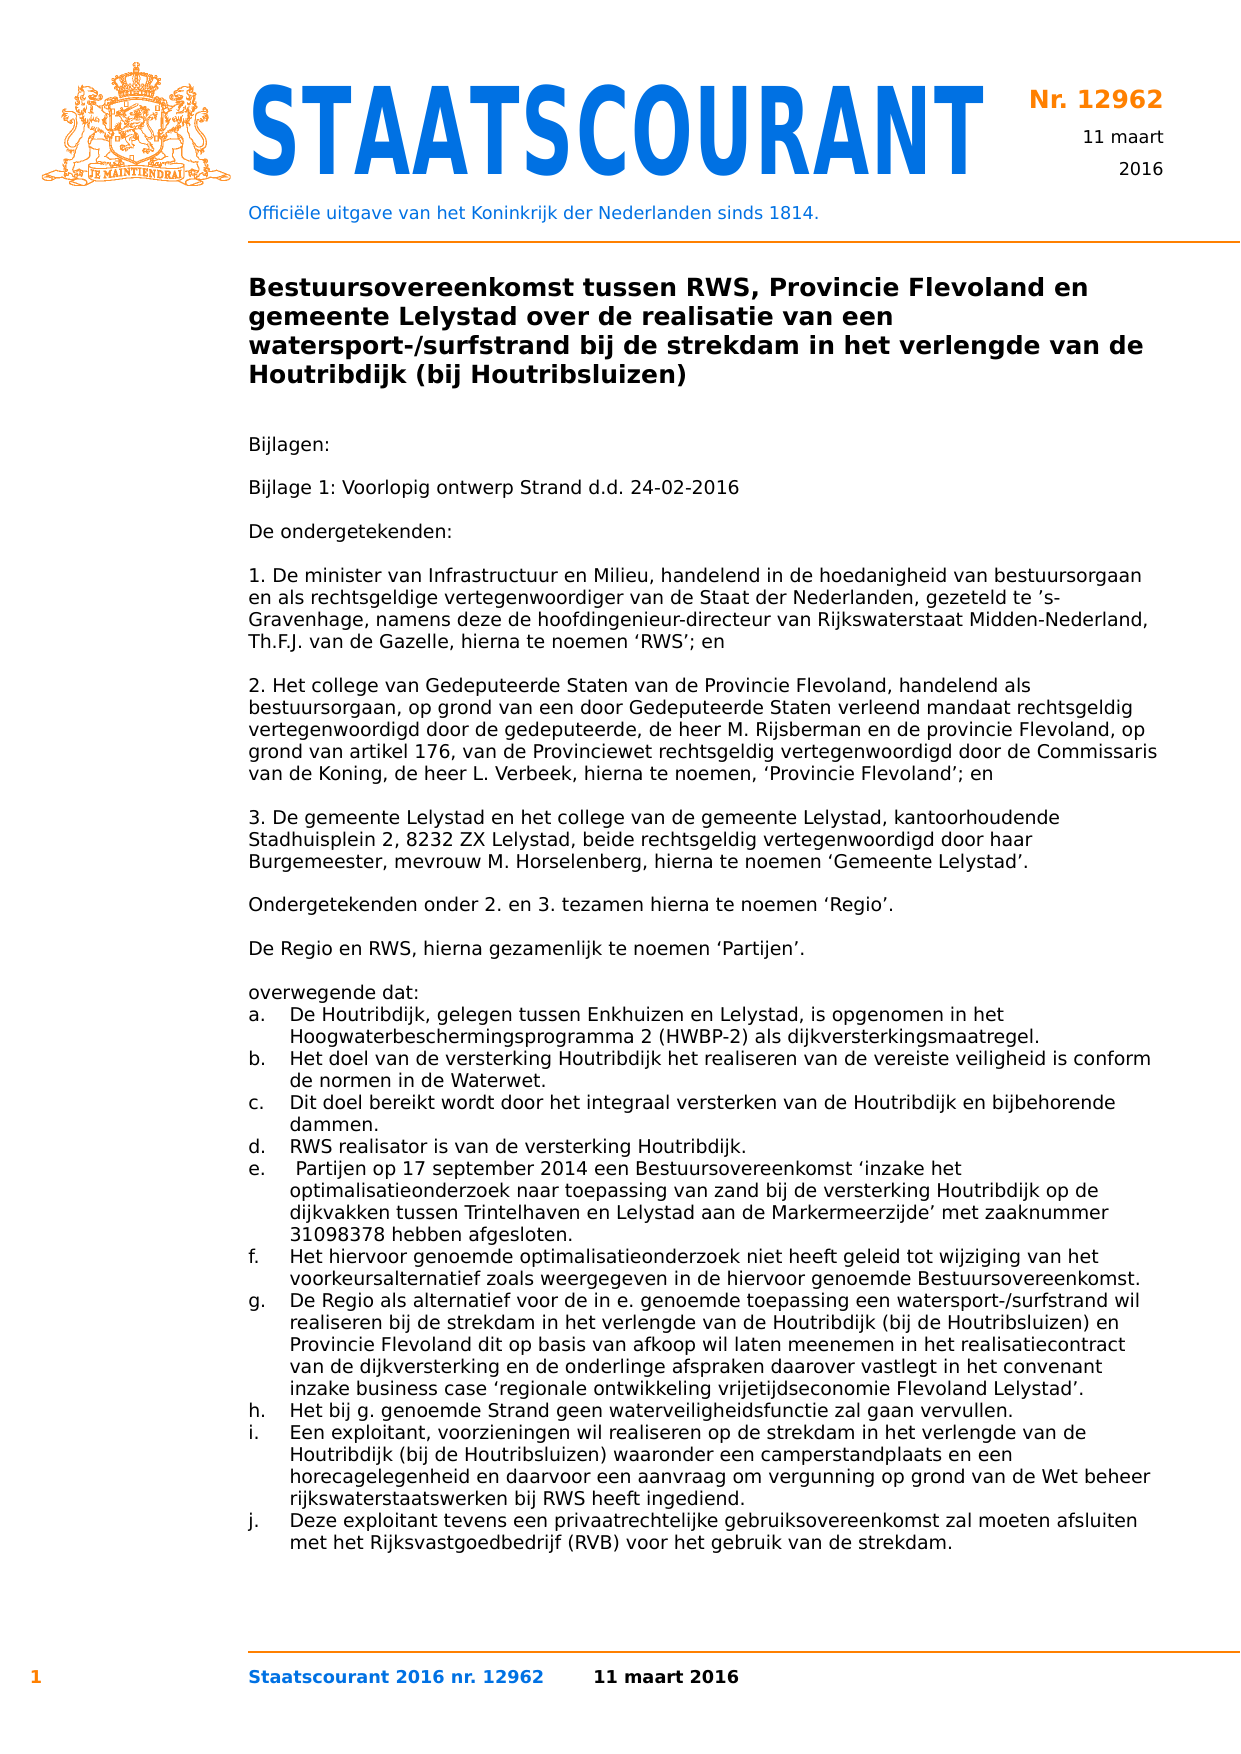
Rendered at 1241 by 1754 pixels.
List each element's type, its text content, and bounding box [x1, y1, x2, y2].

text 1. De minister van Infrastructuur en Milieu, handelend in de hoedanigheid van bestuursorgaan en als rechtsgeldige vertegenwoordiger van de Staat der Nederlanden, gezeteld te ’s-Gravenhage, namens deze de hoofdingenieur-directeur van Rijkswaterstaat Midden-Nederland, Th.F.J. van de Gazelle, hierna te noemen ‘RWS’; en [248, 565, 1163, 653]
subtitle Bestuursovereenkomst tussen RWS, Provincie Flevoland en gemeente Lelystad over de realisatie van een watersport-/surfstrand bij de strekdam in het verlengde van de Houtribdijk (bij Houtribsluizen) [248, 273, 1163, 390]
table_cell 2016 [998, 153, 1240, 203]
text b. Het doel van de versterking Houtribdijk het realiseren van de vereiste veiligheid is conform de normen in de Waterwet. [248, 1048, 1163, 1092]
table_header [25, 62, 248, 241]
text g. De Regio als alternatief voor de in e. genoemde toepassing een watersport-/surfstrand wil realiseren bij de strekdam in het verlengde van de Houtribdijk (bij de Houtribsluizen) en Provincie Flevoland dit op basis van afkoop wil laten meenemen in het realisatiecontract van de dijkversterking en de onderlinge afspraken daarover vastlegt in het convenant inzake business case ‘regionale ontwikkeling vrijetijdseconomie Flevoland Lelystad’. [248, 1290, 1163, 1400]
text d. RWS realisator is van de versterking Houtribdijk. [248, 1136, 1163, 1158]
table_header Nr. 12962 [998, 62, 1240, 121]
text a. De Houtribdijk, gelegen tussen Enkhuizen en Lelystad, is opgenomen in het Hoogwaterbeschermingsprogramma 2 (HWBP-2) als dijkversterkingsmaatregel. [248, 1004, 1163, 1048]
text Ondergetekenden onder 2. en 3. tezamen hierna te noemen ‘Regio’. [248, 894, 1163, 916]
text 3. De gemeente Lelystad en het college van de gemeente Lelystad, kantoorhoudende Stadhuisplein 2, 8232 ZX Lelystad, beide rechtsgeldig vertegenwoordigd door haar Burgemeester, mevrouw M. Horselenberg, hierna te noemen ‘Gemeente Lelystad’. [248, 807, 1163, 872]
text Bijlage 1: Voorlopig ontwerp Strand d.d. 24-02-2016 [248, 477, 1163, 499]
text i. Een exploitant, voorzieningen wil realiseren op de strekdam in het verlengde van de Houtribdijk (bij de Houtribsluizen) waaronder een camperstandplaats en een horecagelegenheid en daarvoor een aanvraag om vergunning op grond van de Wet beheer rijkswaterstaatswerken bij RWS heeft ingediend. [248, 1422, 1163, 1509]
text e. Partijen op 17 september 2014 een Bestuursovereenkomst ‘inzake het optimalisatieonderzoek naar toepassing van zand bij de versterking Houtribdijk op de dijkvakken tussen Trintelhaven en Lelystad aan de Markermeerzijde’ met zaaknummer 31098378 hebben afgesloten. [248, 1158, 1163, 1246]
text j. Deze exploitant tevens een privaatrechtelijke gebruiksovereenkomst zal moeten afsluiten met het Rijksvastgoedbedrijf (RVB) voor het gebruik van de strekdam. [248, 1509, 1163, 1553]
text c. Dit doel bereikt wordt door het integraal versterken van de Houtribdijk en bijbehorende dammen. [248, 1092, 1163, 1136]
text De Regio en RWS, hierna gezamenlijk te noemen ‘Partijen’. [248, 938, 1163, 960]
text overwegende dat: [248, 982, 1163, 1004]
text De ondergetekenden: [248, 521, 1163, 543]
text 2. Het college van Gedeputeerde Staten van de Provincie Flevoland, handelend als bestuursorgaan, op grond van een door Gedeputeerde Staten verleend mandaat rechtsgeldig vertegenwoordigd door de gedeputeerde, de heer M. Rijsberman en de provincie Flevoland, op grond van artikel 176, van de Provinciewet rechtsgeldig vertegenwoordigd door de Commissaris van de Koning, de heer L. Verbeek, hierna te noemen, ‘Provincie Flevoland’; en [248, 675, 1163, 785]
text f. Het hiervoor genoemde optimalisatieonderzoek niet heeft geleid tot wijziging van het voorkeursalternatief zoals weergegeven in de hiervoor genoemde Bestuursovereenkomst. [248, 1246, 1163, 1290]
text h. Het bij g. genoemde Strand geen waterveiligheidsfunctie zal gaan vervullen. [248, 1400, 1163, 1422]
table_header STAATSCOURANT [248, 62, 998, 203]
picture [41, 62, 231, 186]
table_cell Officiële uitgave van het Koninkrijk der Nederlanden sinds 1814. [248, 203, 1240, 241]
table_cell 11 maart [998, 121, 1240, 153]
text Bijlagen: [248, 433, 1163, 455]
